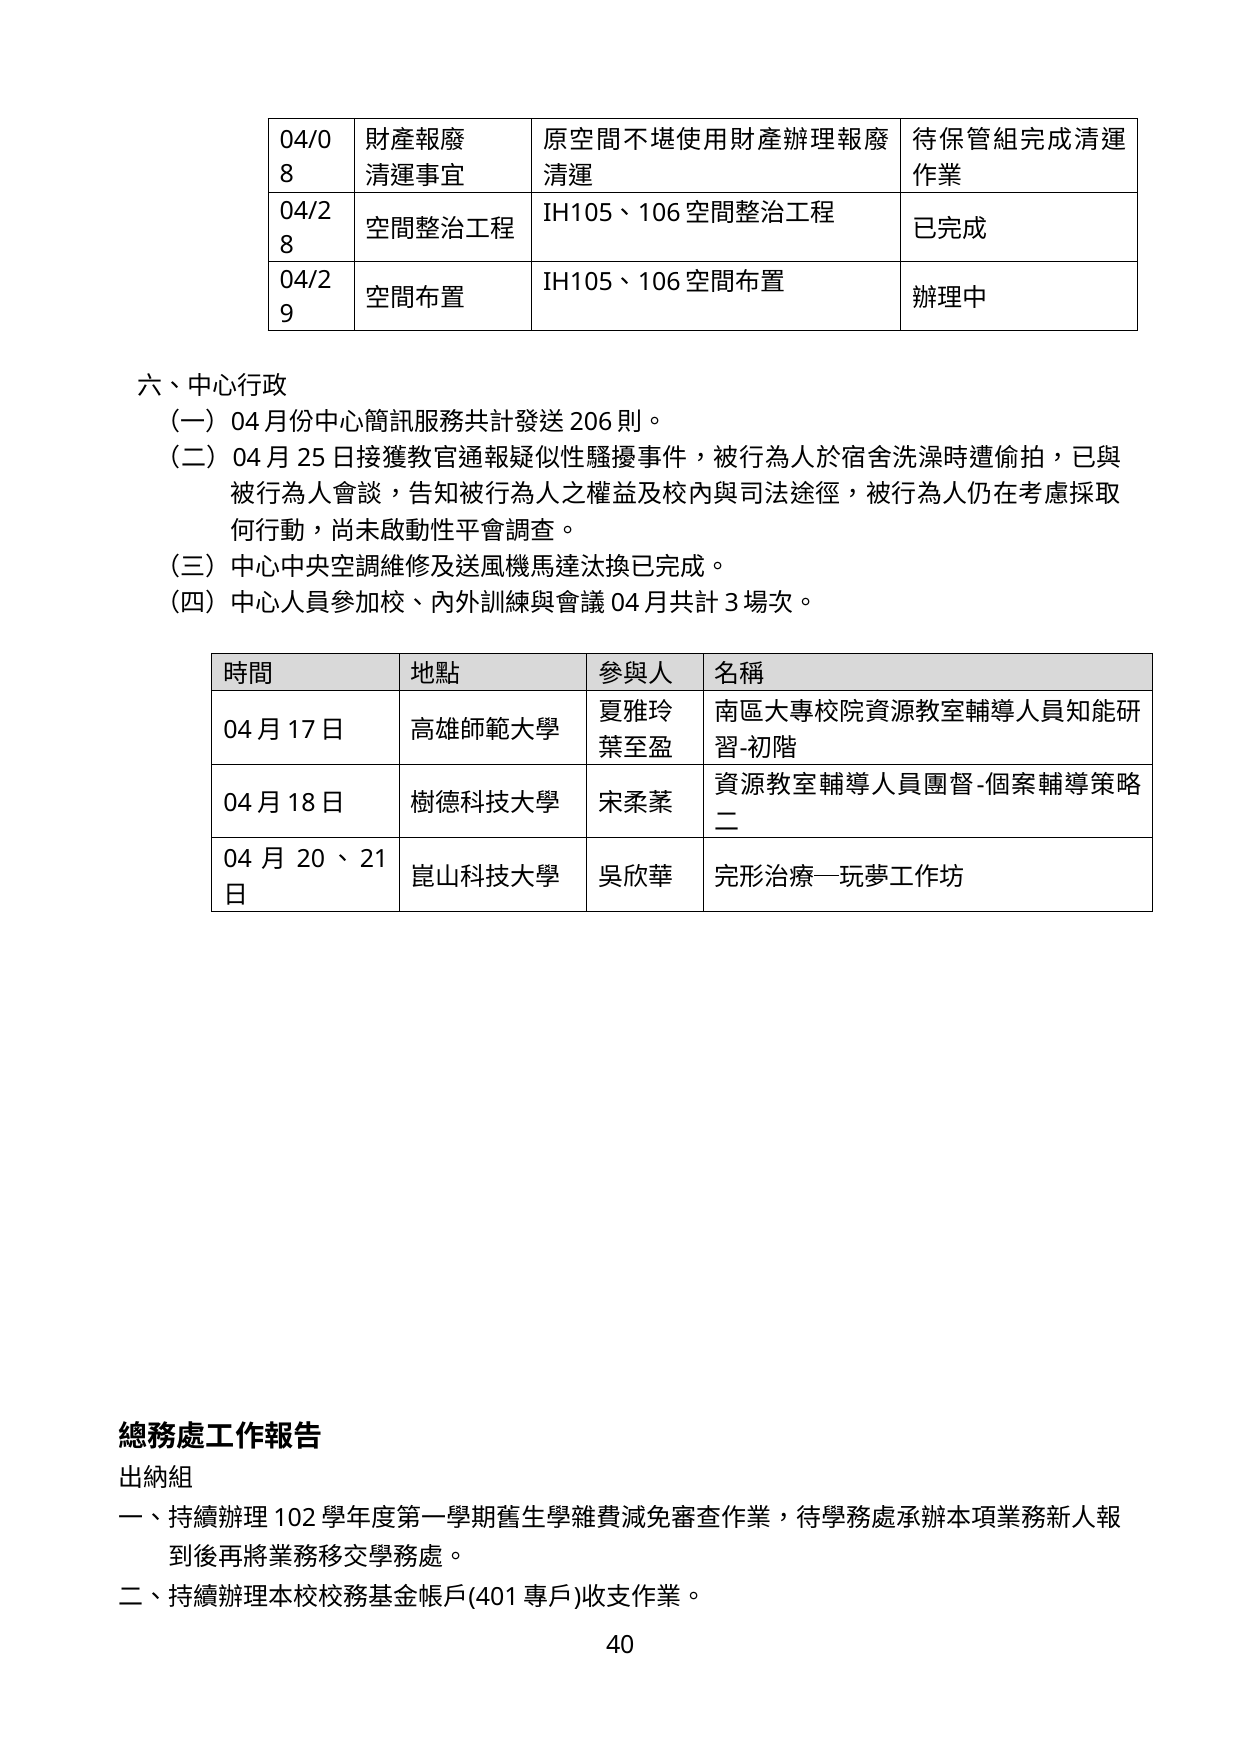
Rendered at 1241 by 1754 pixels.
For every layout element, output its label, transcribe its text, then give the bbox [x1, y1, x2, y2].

table_cell 04/28 [269, 193, 354, 261]
table_cell 待保管組完成清運作業 [901, 119, 1137, 192]
table_cell 04月17日 [212, 691, 399, 764]
table_cell 崑山科技大學 [400, 838, 586, 911]
table_cell IH105、106空間整治工程 [532, 193, 900, 261]
table_cell 夏雅玲 葉至盈 [587, 691, 703, 764]
table_cell IH105、106空間布置 [532, 262, 900, 330]
table_cell 04月20、21日 [212, 838, 399, 911]
table_cell 04月18日 [212, 765, 399, 837]
text （一）04月份中心簡訊服務共計發送206則。 [156, 401, 1122, 438]
table_cell 已完成 [901, 193, 1137, 261]
table_cell 空間布置 [355, 262, 531, 330]
text 出納組 [118, 1455, 1122, 1494]
table_cell 完形治療─玩夢工作坊 [704, 838, 1152, 911]
table_cell 宋柔葇 [587, 765, 703, 837]
table_cell 南區大專校院資源教室輔導人員知能研習-初階 [704, 691, 1152, 764]
table_cell 04/08 [269, 119, 354, 192]
table_cell 04/29 [269, 262, 354, 330]
text （二）04月25日接獲教官通報疑似性騷擾事件，被行為人於宿舍洗澡時遭偷拍，已與被行為人會談，告知被行為人之權益及校內與司法途徑，被行為人仍在考慮採取何行動，尚未啟動性平會調查。 [156, 438, 1122, 546]
table_cell 空間整治工程 [355, 193, 531, 261]
table_cell 高雄師範大學 [400, 691, 586, 764]
table_cell 辦理中 [901, 262, 1137, 330]
table_header 地點 [400, 654, 586, 690]
text 二、持續辦理本校校務基金帳戶(401專戶)收支作業。 [118, 1574, 1122, 1613]
text 總務處工作報告 [118, 1413, 1122, 1455]
table_cell 原空間不堪使用財產辦理報廢清運 [532, 119, 900, 192]
table_cell 樹德科技大學 [400, 765, 586, 837]
table_header 名稱 [704, 654, 1152, 690]
text 六、中心行政 [137, 365, 1122, 401]
table_header 參與人 [587, 654, 703, 690]
table_cell 吳欣華 [587, 838, 703, 911]
table_header 時間 [212, 654, 399, 690]
table_cell 資源教室輔導人員團督-個案輔導策略二 [704, 765, 1152, 837]
text 一、持續辦理102學年度第一學期舊生學雜費減免審查作業，待學務處承辦本項業務新人報到後再將業務移交學務處。 [118, 1494, 1122, 1574]
text （四）中心人員參加校、內外訓練與會議04月共計3場次。 [156, 583, 1122, 619]
table_cell 財產報廢 清運事宜 [355, 119, 531, 192]
text （三）中心中央空調維修及送風機馬達汰換已完成。 [156, 546, 1122, 583]
